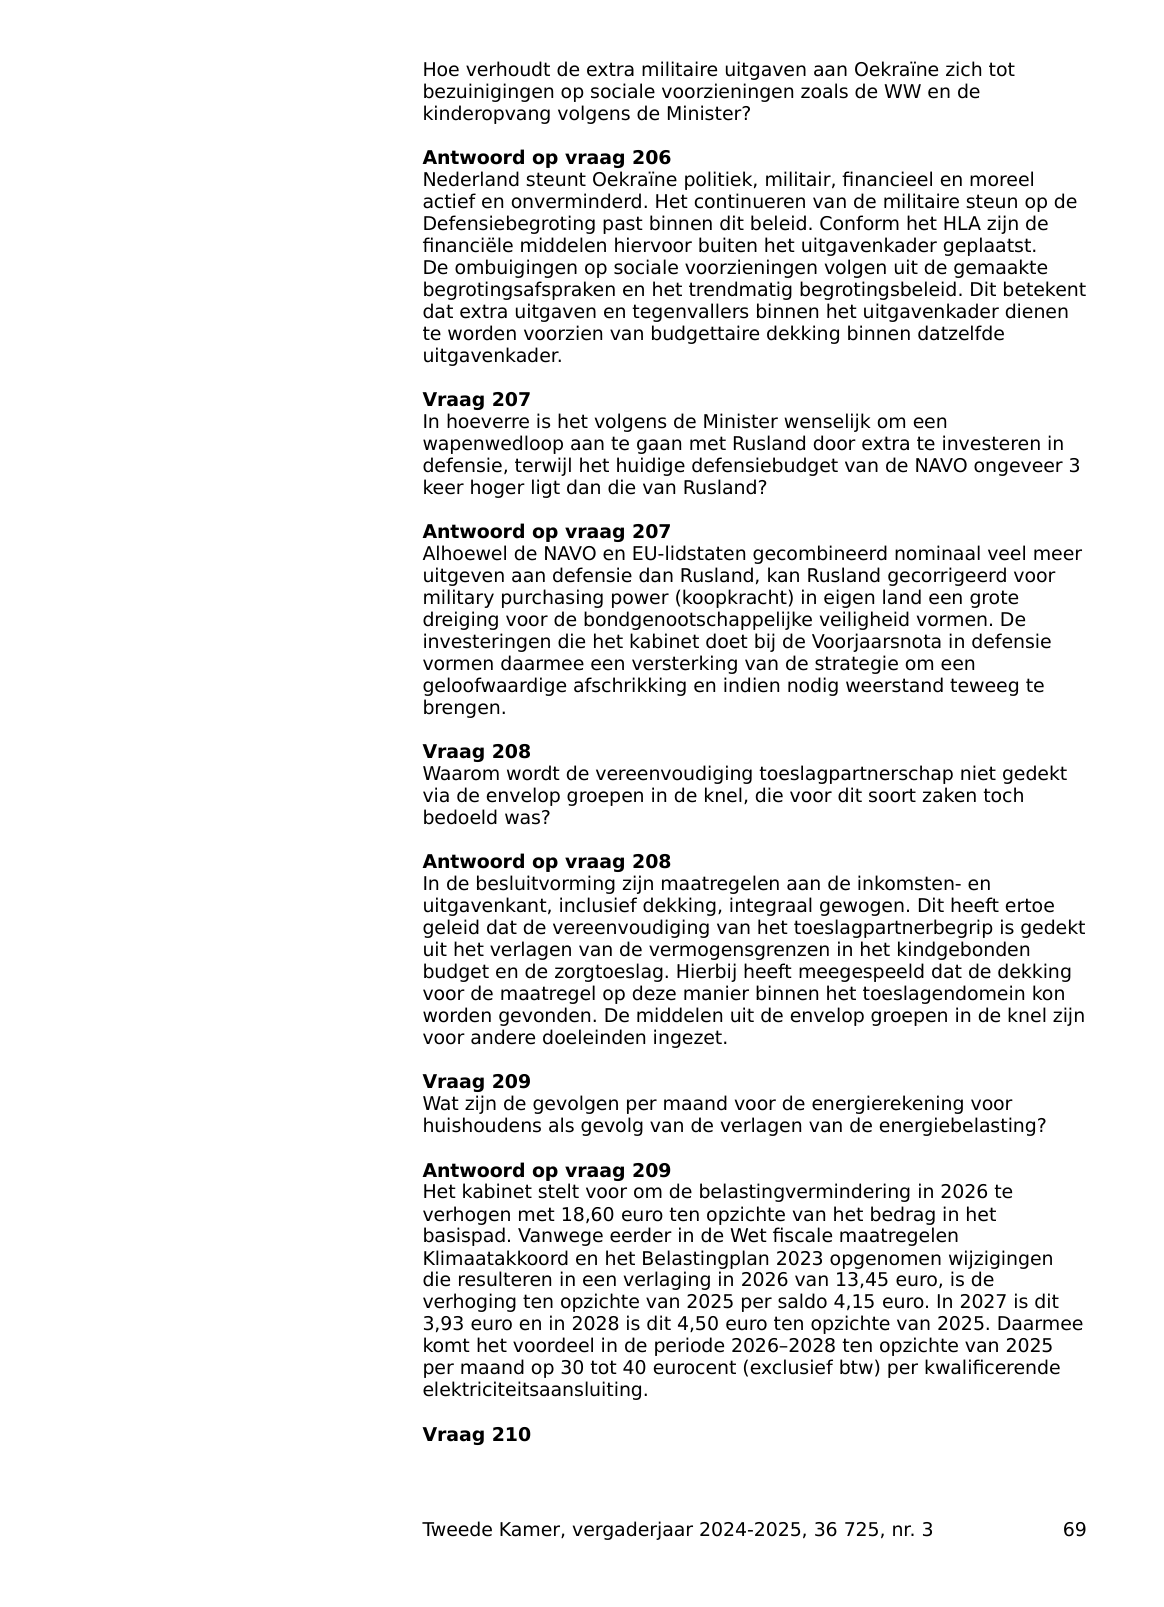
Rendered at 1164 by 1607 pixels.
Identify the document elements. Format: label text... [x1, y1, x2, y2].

text Vraag 210 [422, 1423, 1087, 1445]
text Vraag 207 [422, 389, 1087, 411]
text Wat zijn de gevolgen per maand voor de energierekening voor huishoudens als gevolg van de verlagen van de energiebelasting? [422, 1093, 1087, 1137]
text Antwoord op vraag 209 [422, 1159, 1087, 1181]
text Antwoord op vraag 208 [422, 851, 1087, 873]
text Het kabinet stelt voor om de belastingvermindering in 2026 te verhogen met 18,60 euro ten opzichte van het bedrag in het basispad. Vanwege eerder in de Wet fiscale maatregelen Klimaatakkoord en het Belastingplan 2023 opgenomen wijzigingen die resulteren in een verlaging in 2026 van 13,45 euro, is de verhoging ten opzichte van 2025 per saldo 4,15 euro. In 2027 is dit 3,93 euro en in 2028 is dit 4,50 euro ten opzichte van 2025. Daarmee komt het voordeel in de periode 2026–2028 ten opzichte van 2025 per maand op 30 tot 40 eurocent (exclusief btw) per kwalificerende elektriciteitsaansluiting. [422, 1181, 1087, 1401]
text Vraag 208 [422, 741, 1087, 763]
text Nederland steunt Oekraïne politiek, militair, financieel en moreel actief en onverminderd. Het continueren van de militaire steun op de Defensiebegroting past binnen dit beleid. Conform het HLA zijn de financiële middelen hiervoor buiten het uitgavenkader geplaatst. [422, 169, 1087, 257]
text Vraag 209 [422, 1071, 1087, 1093]
text Waarom wordt de vereenvoudiging toeslagpartnerschap niet gedekt via de envelop groepen in de knel, die voor dit soort zaken toch bedoeld was? [422, 763, 1087, 829]
text Antwoord op vraag 207 [422, 521, 1087, 543]
text Hoe verhoudt de extra militaire uitgaven aan Oekraïne zich tot bezuinigingen op sociale voorzieningen zoals de WW en de kinderopvang volgens de Minister? [422, 59, 1087, 125]
text In de besluitvorming zijn maatregelen aan de inkomsten- en uitgavenkant, inclusief dekking, integraal gewogen. Dit heeft ertoe geleid dat de vereenvoudiging van het toeslagpartnerbegrip is gedekt uit het verlagen van de vermogensgrenzen in het kindgebonden budget en de zorgtoeslag. Hierbij heeft meegespeeld dat de dekking voor de maatregel op deze manier binnen het toeslagendomein kon worden gevonden. De middelen uit de envelop groepen in de knel zijn voor andere doeleinden ingezet. [422, 873, 1087, 1049]
text Antwoord op vraag 206 [422, 147, 1087, 169]
text De ombuigingen op sociale voorzieningen volgen uit de gemaakte begrotingsafspraken en het trendmatig begrotingsbeleid. Dit betekent dat extra uitgaven en tegenvallers binnen het uitgavenkader dienen te worden voorzien van budgettaire dekking binnen datzelfde uitgavenkader. [422, 257, 1087, 367]
text Alhoewel de NAVO en EU-lidstaten gecombineerd nominaal veel meer uitgeven aan defensie dan Rusland, kan Rusland gecorrigeerd voor military purchasing power (koopkracht) in eigen land een grote dreiging voor de bondgenootschappelijke veiligheid vormen. De investeringen die het kabinet doet bij de Voorjaarsnota in defensie vormen daarmee een versterking van de strategie om een geloofwaardige afschrikking en indien nodig weerstand teweeg te brengen. [422, 543, 1087, 719]
text In hoeverre is het volgens de Minister wenselijk om een wapenwedloop aan te gaan met Rusland door extra te investeren in defensie, terwijl het huidige defensiebudget van de NAVO ongeveer 3 keer hoger ligt dan die van Rusland? [422, 411, 1087, 499]
